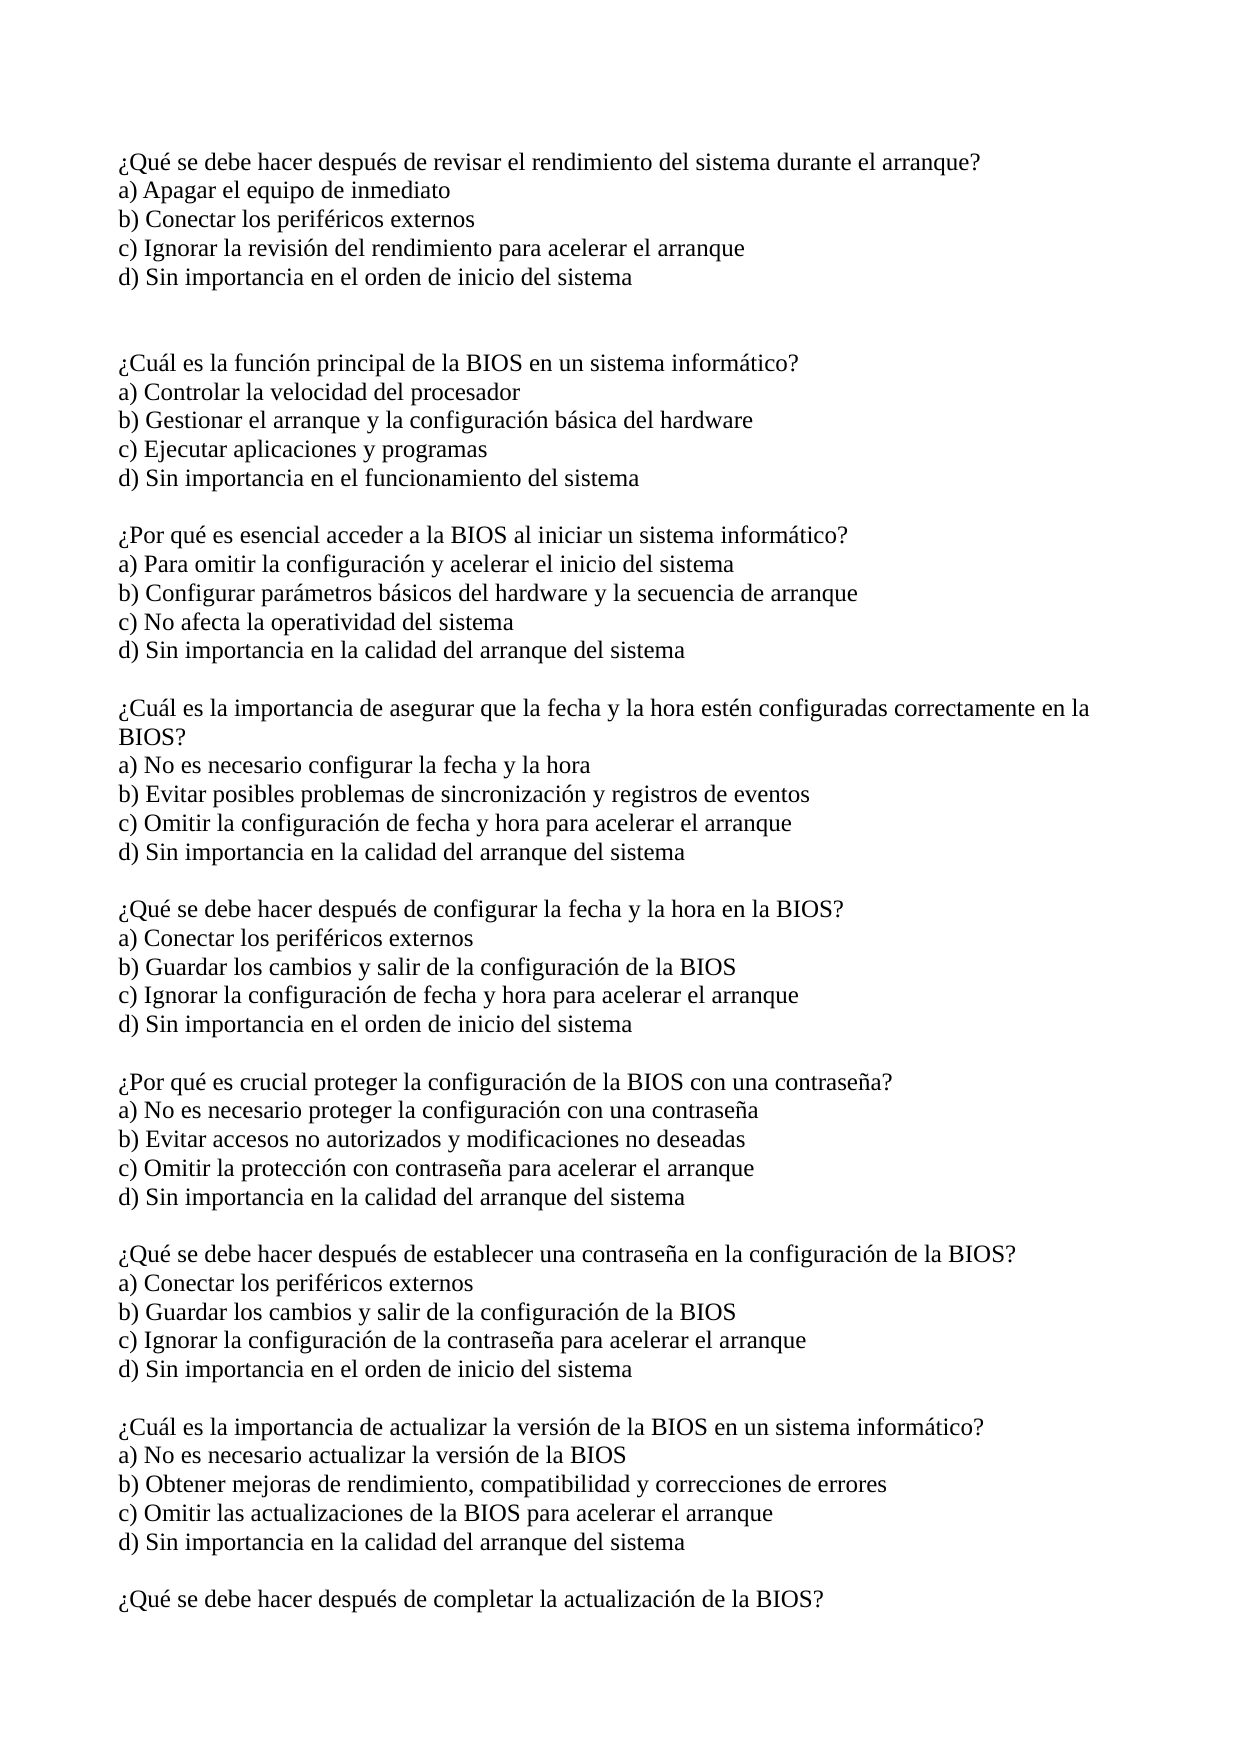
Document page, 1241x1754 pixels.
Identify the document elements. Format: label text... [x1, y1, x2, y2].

text b) Obtener mejoras de rendimiento, compatibilidad y correcciones de errores [118, 1469, 1122, 1498]
text ¿Qué se debe hacer después de establecer una contraseña en la configuración de la BIOS? [118, 1239, 1122, 1268]
text c) Ignorar la revisión del rendimiento para acelerar el arranque [118, 233, 1122, 262]
text ¿Qué se debe hacer después de completar la actualización de la BIOS? [118, 1584, 1122, 1613]
text c) Ejecutar aplicaciones y programas [118, 434, 1122, 463]
text ¿Cuál es la importancia de asegurar que la fecha y la hora estén configuradas correctamente en la BIOS? [118, 693, 1122, 751]
text c) Ignorar la configuración de la contraseña para acelerar el arranque [118, 1326, 1122, 1354]
text ¿Cuál es la función principal de la BIOS en un sistema informático? [118, 348, 1122, 377]
text c) Omitir las actualizaciones de la BIOS para acelerar el arranque [118, 1498, 1122, 1527]
text b) Conectar los periféricos externos [118, 204, 1122, 233]
text c) Ignorar la configuración de fecha y hora para acelerar el arranque [118, 981, 1122, 1009]
text ¿Por qué es esencial acceder a la BIOS al iniciar un sistema informático? [118, 521, 1122, 549]
text a) No es necesario actualizar la versión de la BIOS [118, 1441, 1122, 1469]
text ¿Qué se debe hacer después de configurar la fecha y la hora en la BIOS? [118, 894, 1122, 923]
text ¿Cuál es la importancia de actualizar la versión de la BIOS en un sistema informático? [118, 1412, 1122, 1441]
text a) Para omitir la configuración y acelerar el inicio del sistema [118, 549, 1122, 578]
text c) Omitir la protección con contraseña para acelerar el arranque [118, 1153, 1122, 1182]
text d) Sin importancia en la calidad del arranque del sistema [118, 636, 1122, 664]
text d) Sin importancia en la calidad del arranque del sistema [118, 837, 1122, 866]
text ¿Por qué es crucial proteger la configuración de la BIOS con una contraseña? [118, 1067, 1122, 1096]
text d) Sin importancia en la calidad del arranque del sistema [118, 1182, 1122, 1211]
text b) Configurar parámetros básicos del hardware y la secuencia de arranque [118, 578, 1122, 607]
text b) Evitar posibles problemas de sincronización y registros de eventos [118, 779, 1122, 808]
text a) Apagar el equipo de inmediato [118, 176, 1122, 204]
text a) Conectar los periféricos externos [118, 1268, 1122, 1297]
text b) Guardar los cambios y salir de la configuración de la BIOS [118, 1297, 1122, 1326]
text d) Sin importancia en el orden de inicio del sistema [118, 1009, 1122, 1038]
text b) Gestionar el arranque y la configuración básica del hardware [118, 406, 1122, 434]
text a) Controlar la velocidad del procesador [118, 377, 1122, 406]
text d) Sin importancia en la calidad del arranque del sistema [118, 1527, 1122, 1556]
text b) Guardar los cambios y salir de la configuración de la BIOS [118, 952, 1122, 981]
text c) No afecta la operatividad del sistema [118, 607, 1122, 636]
text d) Sin importancia en el orden de inicio del sistema [118, 1354, 1122, 1383]
text d) Sin importancia en el funcionamiento del sistema [118, 463, 1122, 492]
text a) Conectar los periféricos externos [118, 923, 1122, 952]
text ¿Qué se debe hacer después de revisar el rendimiento del sistema durante el arranque? [118, 147, 1122, 176]
text b) Evitar accesos no autorizados y modificaciones no deseadas [118, 1124, 1122, 1153]
text a) No es necesario configurar la fecha y la hora [118, 751, 1122, 779]
text d) Sin importancia en el orden de inicio del sistema [118, 262, 1122, 291]
text c) Omitir la configuración de fecha y hora para acelerar el arranque [118, 808, 1122, 837]
text a) No es necesario proteger la configuración con una contraseña [118, 1096, 1122, 1124]
